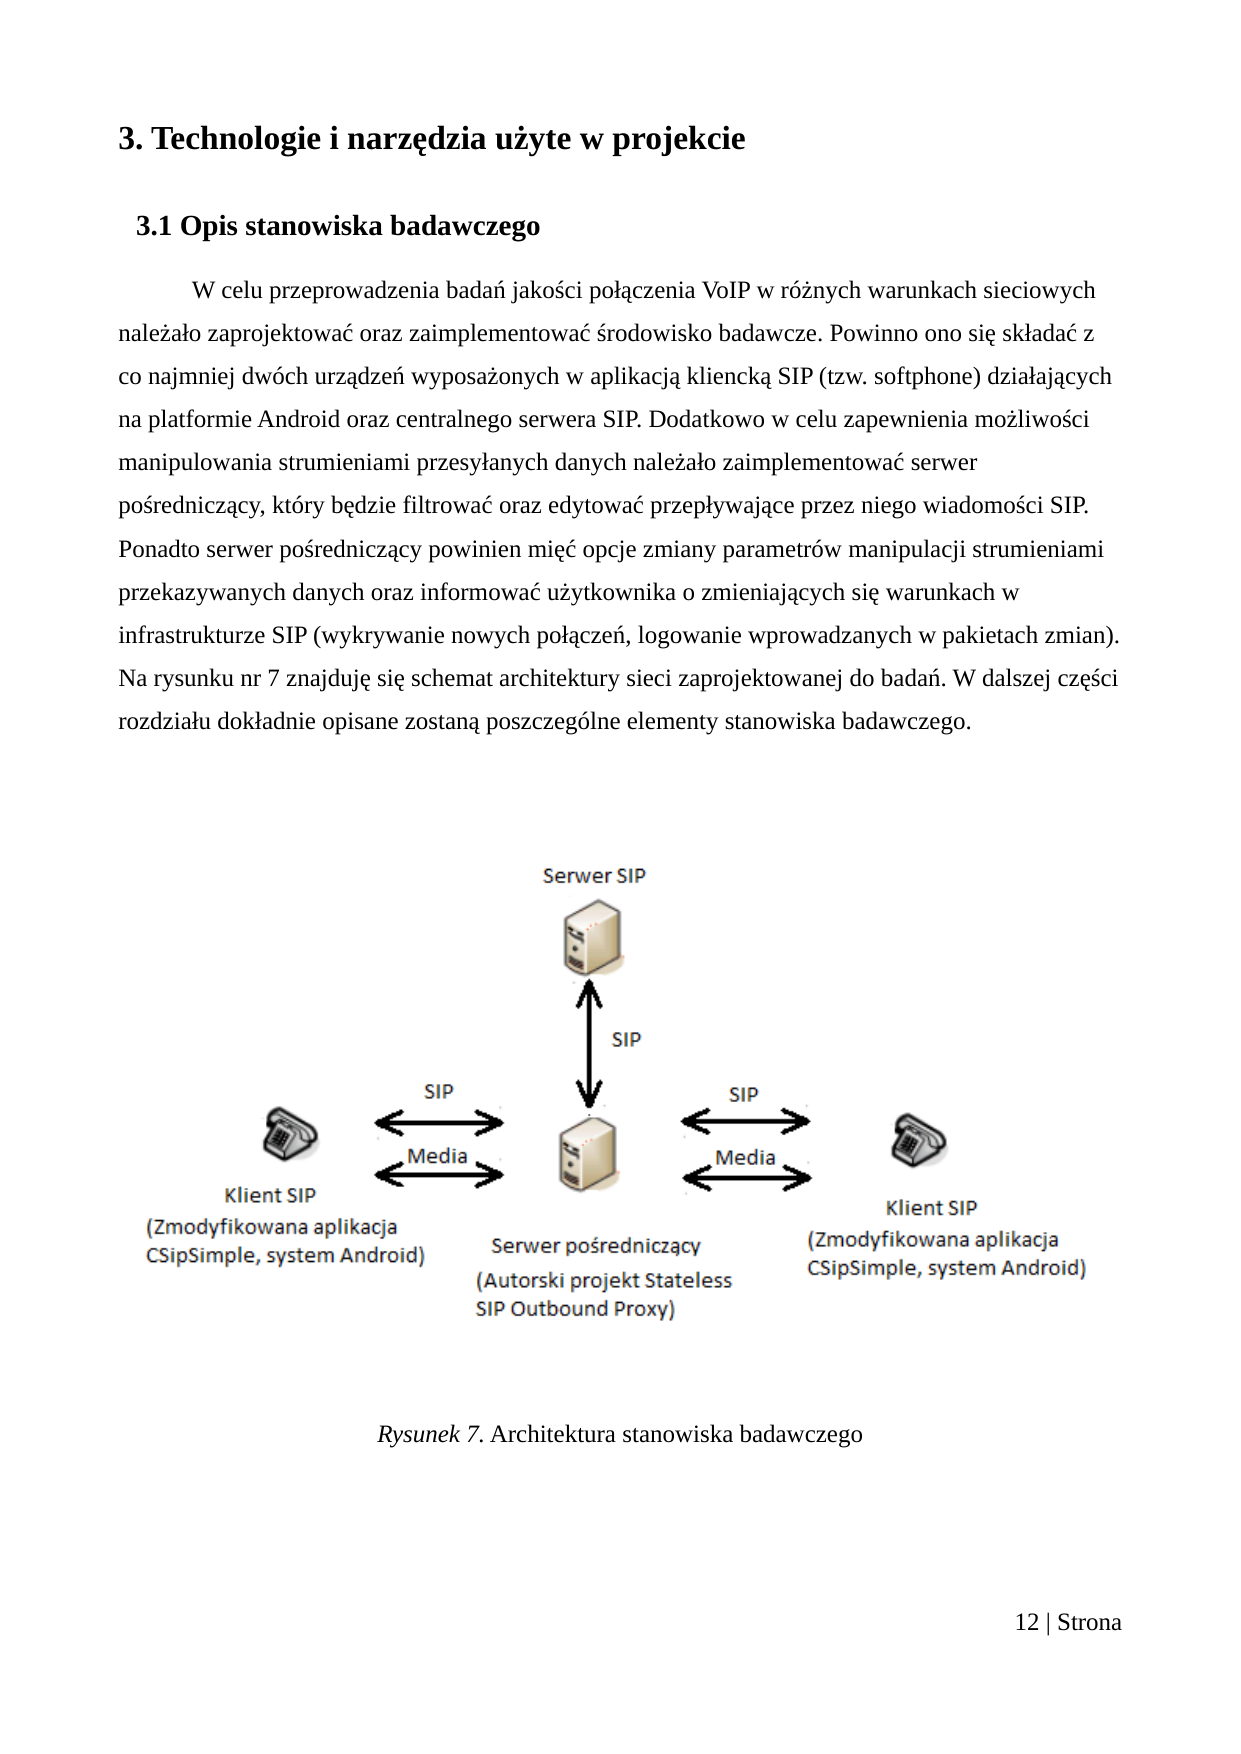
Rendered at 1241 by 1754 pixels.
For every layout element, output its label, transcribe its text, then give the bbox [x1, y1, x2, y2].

subtitle 3. Technologie i narzędzia użyte w projekcie [118, 118, 1122, 157]
text Rysunek 7. Architektura stanowiska badawczego [118, 817, 1122, 1448]
text W celu przeprowadzenia badań jakości połączenia VoIP w różnych warunkach sieciowych należało zaprojektować oraz zaimplementować środowisko badawcze. Powinno ono się składać z co najmniej dwóch urządzeń wyposażonych w aplikacją kliencką SIP (tzw. softphone) działających na platformie Android oraz centralnego serwera SIP. Dodatkowo w celu zapewnienia możliwości manipulowania strumieniami przesyłanych danych należało zaimplementować serwer pośredniczący, który będzie filtrować oraz edytować przepływające przez niego wiadomości SIP. Ponadto serwer pośredniczący powinien mięć opcje zmiany parametrów manipulacji strumieniami przekazywanych danych oraz informować użytkownika o zmieniających się warunkach w infrastrukturze SIP (wykrywanie nowych połączeń, logowanie wprowadzanych w pakietach zmian). Na rysunku nr 7 znajduję się schemat architektury sieci zaprojektowanej do badań. W dalszej części rozdziału dokładnie opisane zostaną poszczególne elementy stanowiska badawczego. [118, 275, 1122, 735]
subtitle 3.1 Opis stanowiska badawczego [136, 208, 1122, 241]
